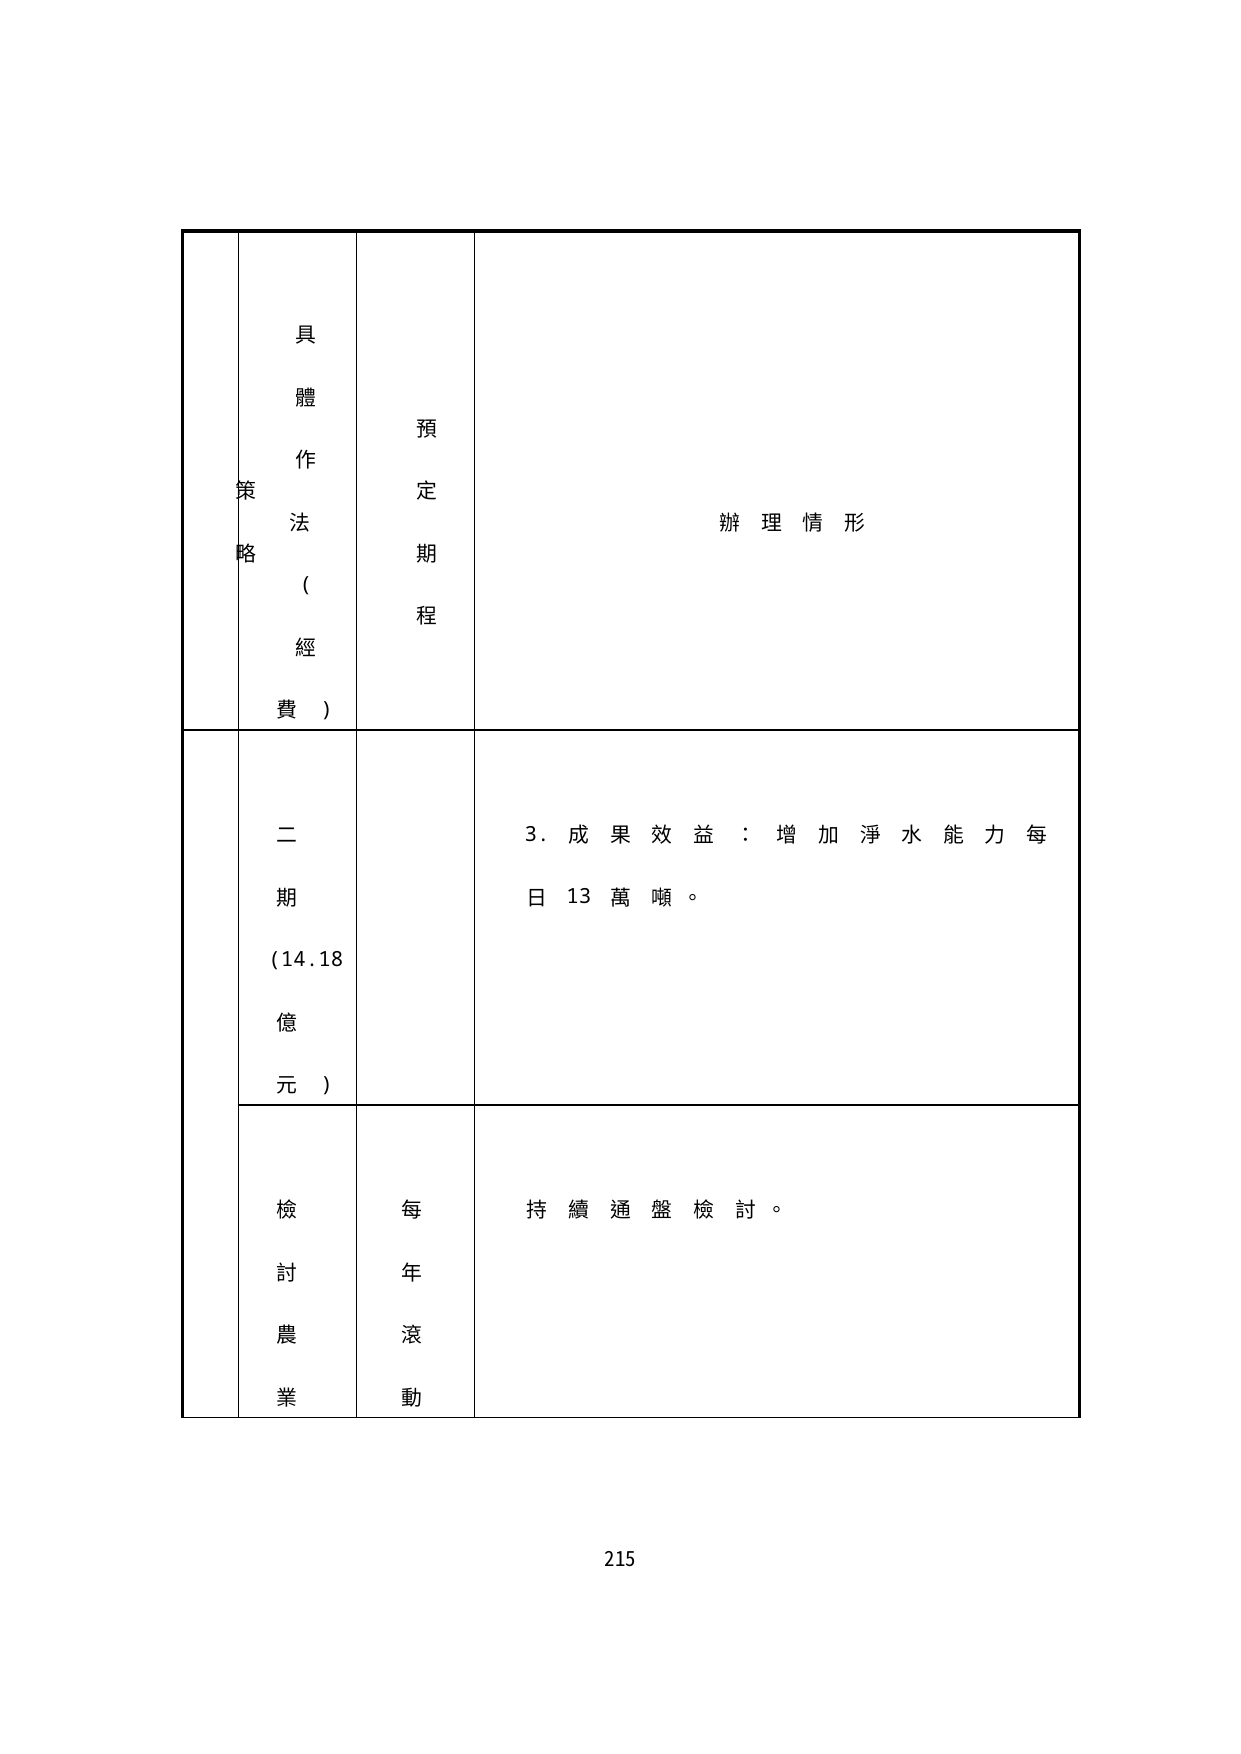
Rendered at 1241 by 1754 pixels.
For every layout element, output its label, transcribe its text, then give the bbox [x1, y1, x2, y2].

table_header 具體作法(經費) [239, 233, 356, 729]
table_cell 二期(14.18億元) [239, 731, 356, 1104]
table_cell 3.成果效益：增加淨水能力每日13萬噸。 [475, 731, 1078, 1104]
table_header 策略 [184, 233, 238, 729]
table_header 辦理情形 [475, 233, 1078, 729]
table_cell 持續通盤檢討。 [475, 1106, 1078, 1417]
table_header 預定期程 [357, 233, 474, 729]
table_cell 調度 [184, 731, 238, 1417]
table_cell [357, 731, 474, 1104]
table_cell 每年滾動 [357, 1106, 474, 1417]
table_cell 檢討農業 [239, 1106, 356, 1417]
